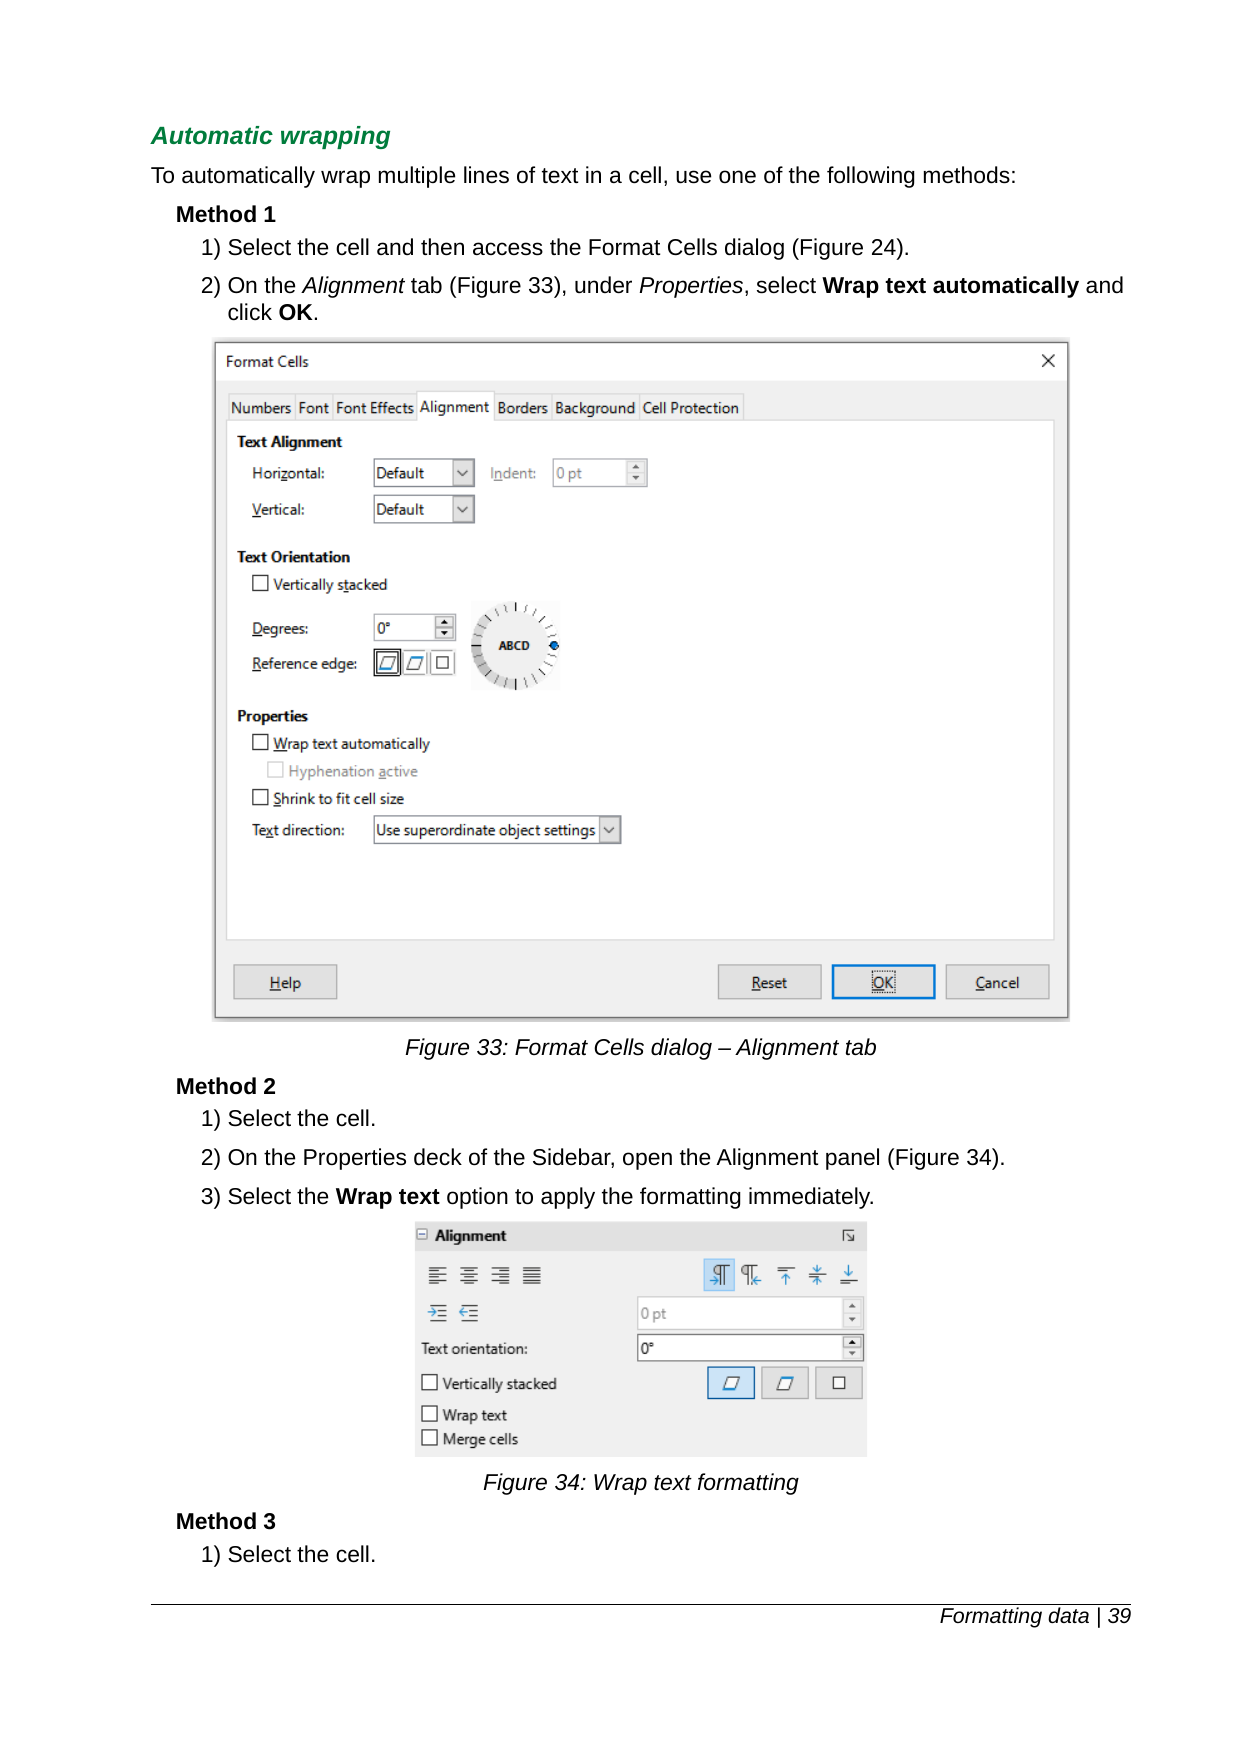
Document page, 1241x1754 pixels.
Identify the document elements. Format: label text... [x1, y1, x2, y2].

picture [211, 337, 1071, 1022]
list Select the Wrap text option to apply the formatting immediately. [227, 1183, 1131, 1209]
text Figure 34: Wrap text formatting [414, 1469, 867, 1496]
text Method 3 [176, 1508, 1131, 1534]
text Method 1 [176, 201, 1131, 227]
list On the Properties deck of the Sidebar, open the Alignment panel (Figure 34). [227, 1144, 1131, 1171]
text Figure 33: Format Cells dialog – Alignment tab [211, 1034, 1070, 1060]
subtitle Automatic wrapping [151, 121, 1131, 150]
list On the Alignment tab (Figure 33), under Properties, select Wrap text automatically and click OK. [227, 272, 1131, 325]
list Select the cell. [227, 1105, 1131, 1132]
picture [414, 1221, 868, 1457]
text To automatically wrap multiple lines of text in a cell, use one of the following methods: [151, 162, 1131, 188]
text Method 2 [176, 1073, 1131, 1099]
list Select the cell and then access the Format Cells dialog (Figure 24). [227, 234, 1131, 260]
list Select the cell. [227, 1541, 1131, 1567]
